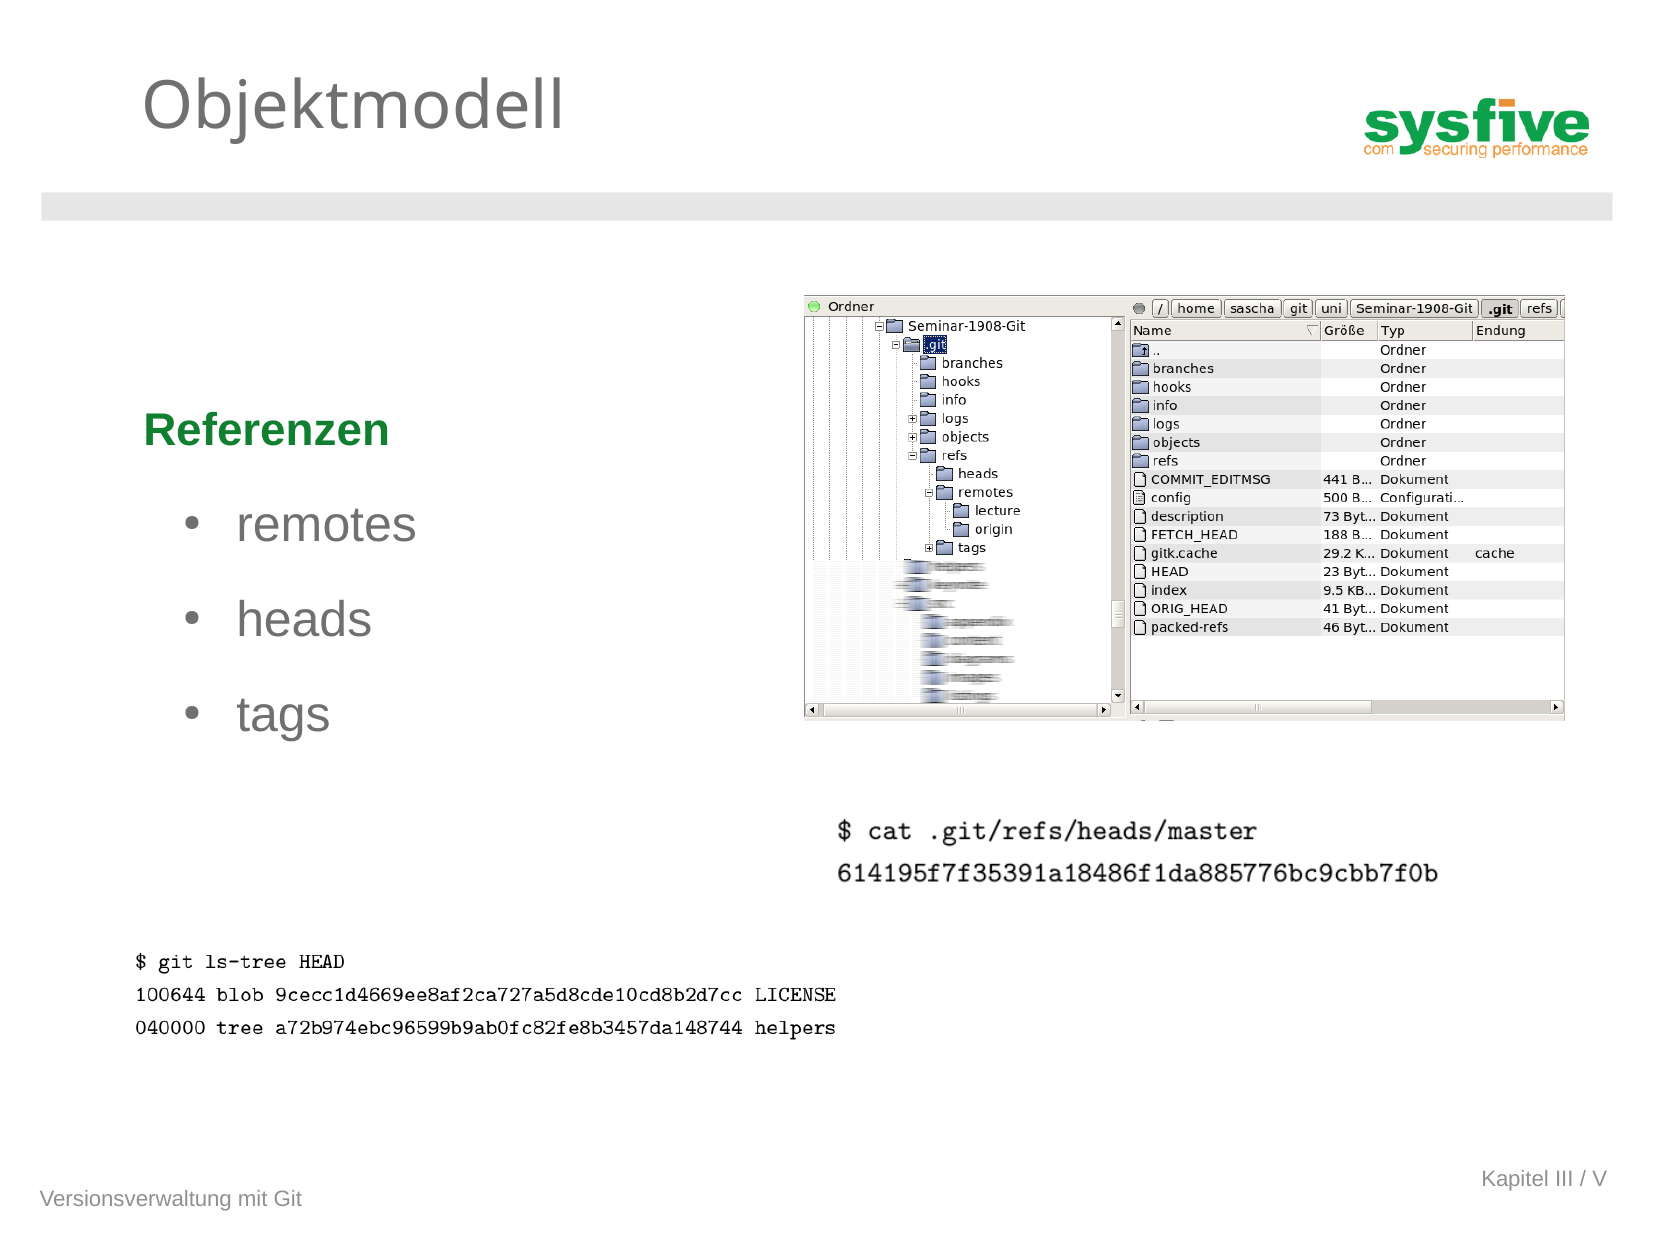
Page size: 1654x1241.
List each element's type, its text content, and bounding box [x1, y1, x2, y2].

list remotes heads tags [165, 496, 1276, 1111]
picture [1364, 98, 1589, 158]
text_box Versionsverwaltung mit Git [11, 1181, 331, 1217]
title Referenzen [143, 386, 803, 473]
text_box [41, 192, 1613, 221]
text_box Kapitel III / V [1458, 1139, 1630, 1218]
picture [808, 804, 1512, 898]
picture [803, 295, 1565, 721]
picture [129, 944, 844, 1044]
title Objektmodell [141, 59, 1099, 146]
